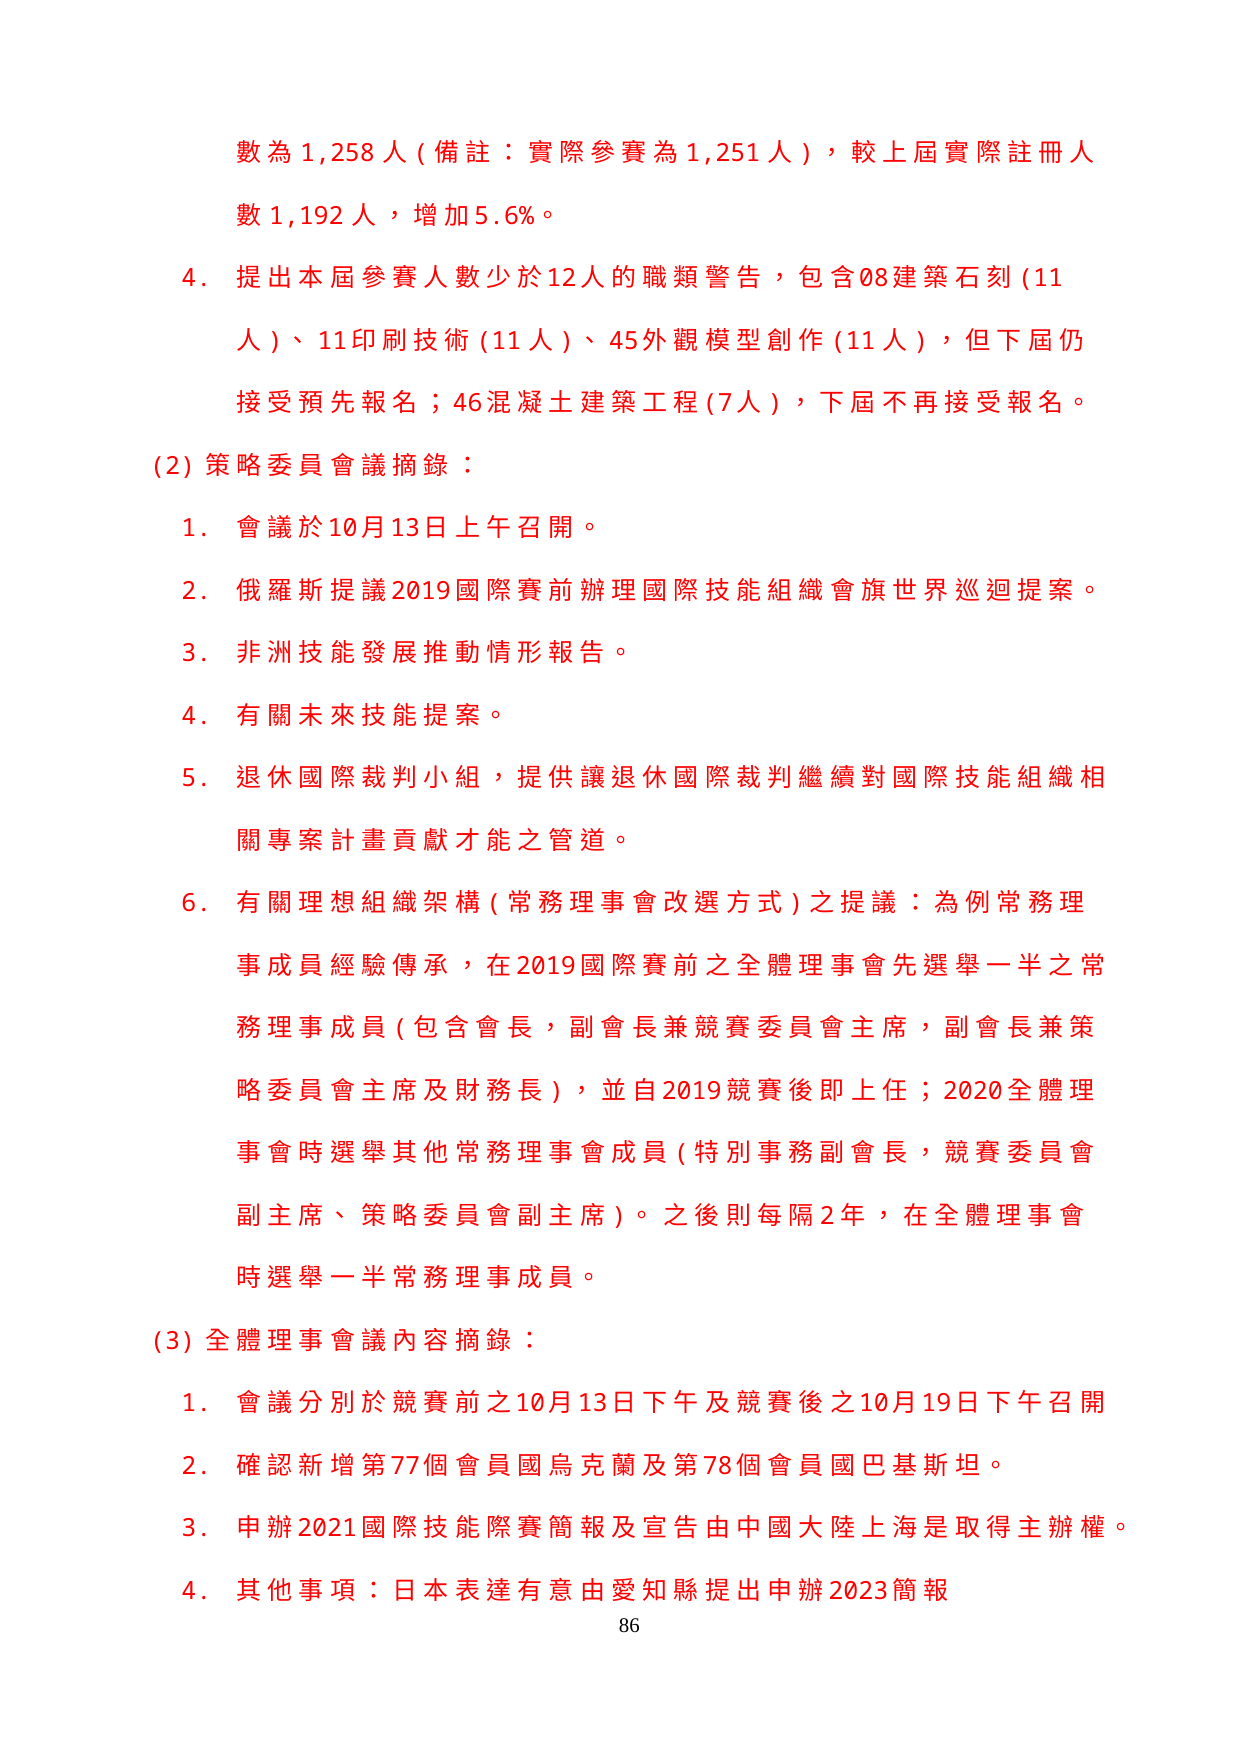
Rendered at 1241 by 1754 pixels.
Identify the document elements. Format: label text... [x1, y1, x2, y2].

list 申辦2021國際技能際賽簡報及宣告由中國大陸上海是取得主辦權。 [179, 1484, 1108, 1547]
list 其他事項：日本表達有意由愛知縣提出申辦2023簡報 [179, 1547, 1108, 1609]
list 提出本屆參賽人數少於12人的職類警告，包含08建築石刻(11人)、11印刷技術(11人)、45外觀模型創作(11人)，但下屆仍接受預先報名；46混凝土建築工程(7人)，下屆不再接受報名。 [179, 234, 1108, 422]
list 確認新增第77個會員國烏克蘭及第78個會員國巴基斯坦。 [179, 1422, 1108, 1484]
list 有關未來技能提案。 [179, 672, 1108, 734]
list 數為1,258人(備註：實際參賽為1,251人)，較上屆實際註冊人數1,192人，增加5.6%。 [179, 109, 1108, 234]
list 會議於10月13日上午召開。 [179, 484, 1108, 547]
list 策略委員會議摘錄： [150, 422, 1108, 484]
list 有關理想組織架構(常務理事會改選方式)之提議：為例常務理事成員經驗傳承，在2019國際賽前之全體理事會先選舉一半之常務理事成員(包含會長，副會長兼競賽委員會主席，副會長兼策略委員會主席及財務長)，並自2019競賽後即上任；2020全體理事會時選舉其他常務理事會成員(特別事務副會長，競賽委員會副主席、策略委員會副主席)。之後則每隔2年，在全體理事會時選舉一半常務理事成員。 [179, 859, 1108, 1297]
list 全體理事會議內容摘錄： [150, 1297, 1108, 1359]
list 退休國際裁判小組，提供讓退休國際裁判繼續對國際技能組織相關專案計畫貢獻才能之管道。 [179, 734, 1108, 859]
list 俄羅斯提議2019國際賽前辦理國際技能組織會旗世界巡迴提案。 [179, 547, 1108, 609]
list 會議分別於競賽前之10月13日下午及競賽後之10月19日下午召開 [179, 1359, 1108, 1422]
list 非洲技能發展推動情形報告。 [179, 609, 1108, 672]
